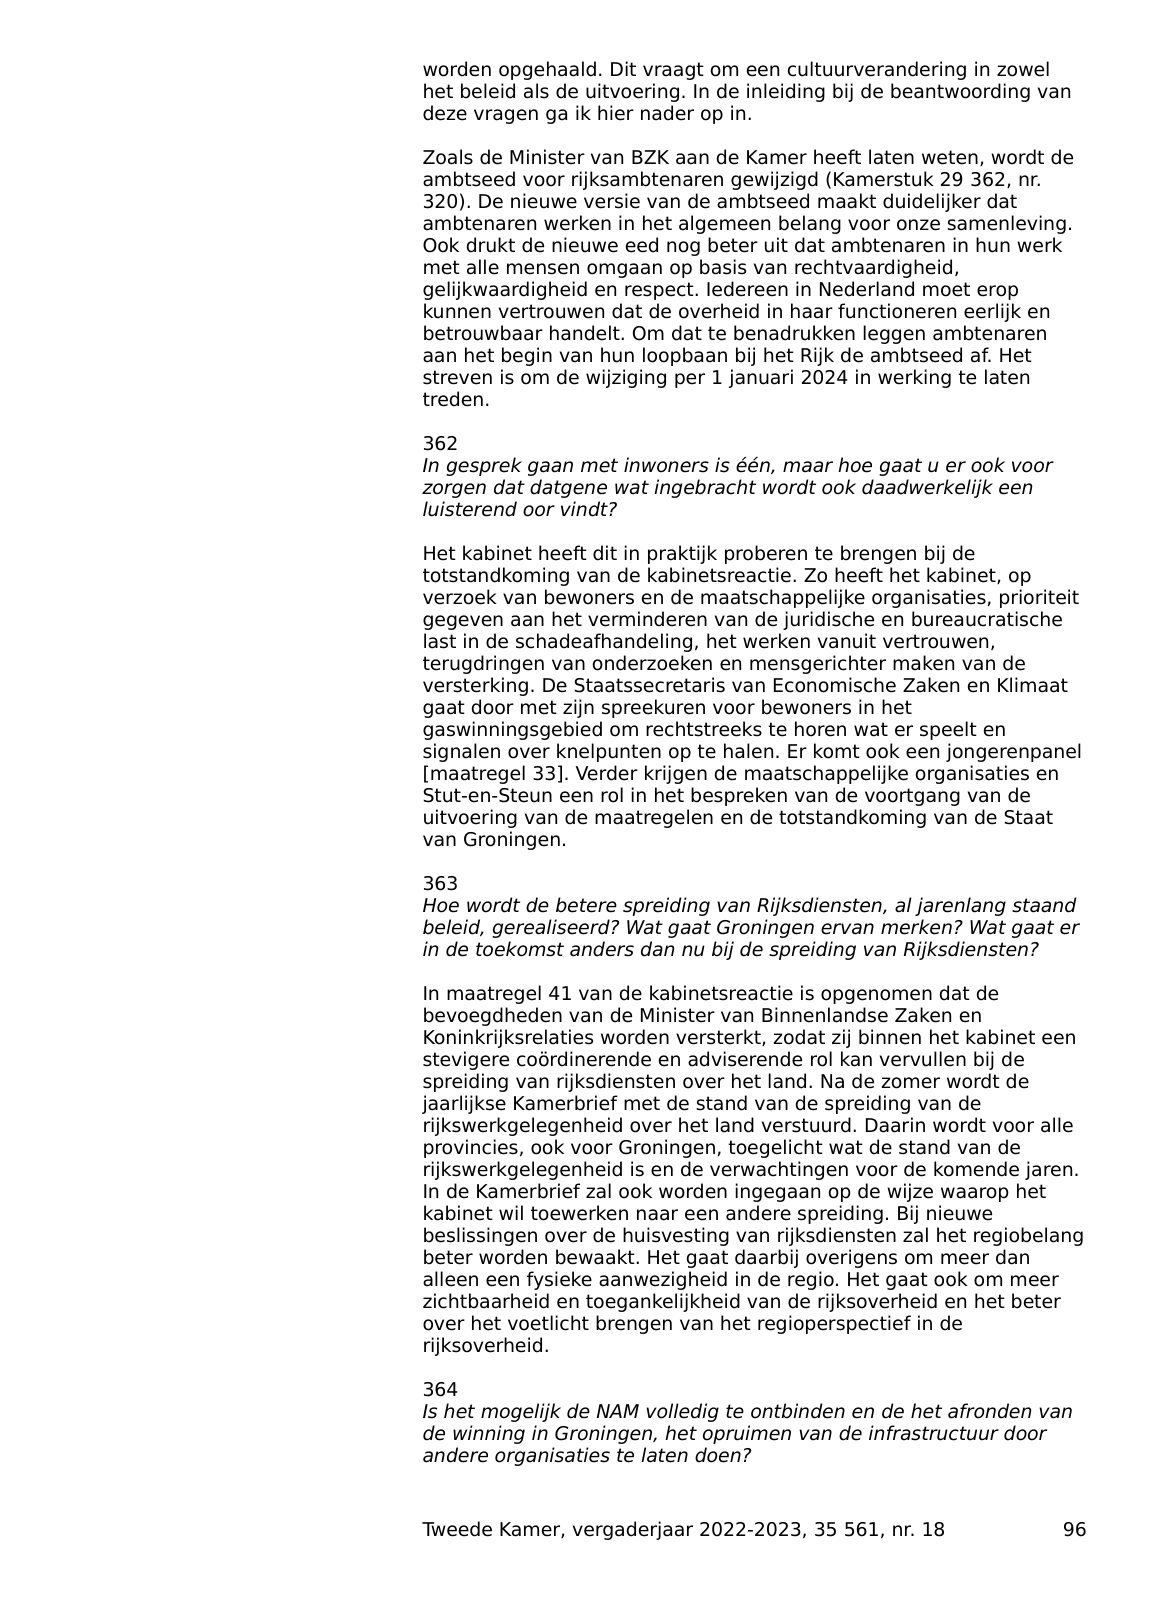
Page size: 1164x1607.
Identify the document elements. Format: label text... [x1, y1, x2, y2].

text In maatregel 41 van de kabinetsreactie is opgenomen dat de bevoegdheden van de Minister van Binnenlandse Zaken en Koninkrijksrelaties worden versterkt, zodat zij binnen het kabinet een stevigere coördinerende en adviserende rol kan vervullen bij de spreiding van rijksdiensten over het land. Na de zomer wordt de jaarlijkse Kamerbrief met de stand van de spreiding van de rijkswerkgelegenheid over het land verstuurd. Daarin wordt voor alle provincies, ook voor Groningen, toegelicht wat de stand van de rijkswerkgelegenheid is en de verwachtingen voor de komende jaren. In de Kamerbrief zal ook worden ingegaan op de wijze waarop het kabinet wil toewerken naar een andere spreiding. Bij nieuwe beslissingen over de huisvesting van rijksdiensten zal het regiobelang beter worden bewaakt. Het gaat daarbij overigens om meer dan alleen een fysieke aanwezigheid in de regio. Het gaat ook om meer zichtbaarheid en toegankelijkheid van de rijksoverheid en het beter over het voetlicht brengen van het regioperspectief in de rijksoverheid. [422, 983, 1087, 1357]
text 363 [422, 873, 1087, 895]
text Hoe wordt de betere spreiding van Rijksdiensten, al jarenlang staand beleid, gerealiseerd? Wat gaat Groningen ervan merken? Wat gaat er in de toekomst anders dan nu bij de spreiding van Rijksdiensten? [422, 895, 1087, 961]
text 364 [422, 1379, 1087, 1401]
text Het kabinet heeft dit in praktijk proberen te brengen bij de totstandkoming van de kabinetsreactie. Zo heeft het kabinet, op verzoek van bewoners en de maatschappelijke organisaties, prioriteit gegeven aan het verminderen van de juridische en bureaucratische last in de schadeafhandeling, het werken vanuit vertrouwen, terugdringen van onderzoeken en mensgerichter maken van de versterking. De Staatssecretaris van Economische Zaken en Klimaat gaat door met zijn spreekuren voor bewoners in het gaswinningsgebied om rechtstreeks te horen wat er speelt en signalen over knelpunten op te halen. Er komt ook een jongerenpanel [maatregel 33]. Verder krijgen de maatschappelijke organisaties en Stut-en-Steun een rol in het bespreken van de voortgang van de uitvoering van de maatregelen en de totstandkoming van de Staat van Groningen. [422, 543, 1087, 851]
text 362 [422, 433, 1087, 455]
text In gesprek gaan met inwoners is één, maar hoe gaat u er ook voor zorgen dat datgene wat ingebracht wordt ook daadwerkelijk een luisterend oor vindt? [422, 455, 1087, 521]
text worden opgehaald. Dit vraagt om een cultuurverandering in zowel het beleid als de uitvoering. In de inleiding bij de beantwoording van deze vragen ga ik hier nader op in. [422, 59, 1087, 125]
text Is het mogelijk de NAM volledig te ontbinden en de het afronden van de winning in Groningen, het opruimen van de infrastructuur door andere organisaties te laten doen? [422, 1401, 1087, 1467]
text Zoals de Minister van BZK aan de Kamer heeft laten weten, wordt de ambtseed voor rijksambtenaren gewijzigd (Kamerstuk 29 362, nr. 320). De nieuwe versie van de ambtseed maakt duidelijker dat ambtenaren werken in het algemeen belang voor onze samenleving. Ook drukt de nieuwe eed nog beter uit dat ambtenaren in hun werk met alle mensen omgaan op basis van rechtvaardigheid, gelijkwaardigheid en respect. Iedereen in Nederland moet erop kunnen vertrouwen dat de overheid in haar functioneren eerlijk en betrouwbaar handelt. Om dat te benadrukken leggen ambtenaren aan het begin van hun loopbaan bij het Rijk de ambtseed af. Het streven is om de wijziging per 1 januari 2024 in werking te laten treden. [422, 147, 1087, 411]
